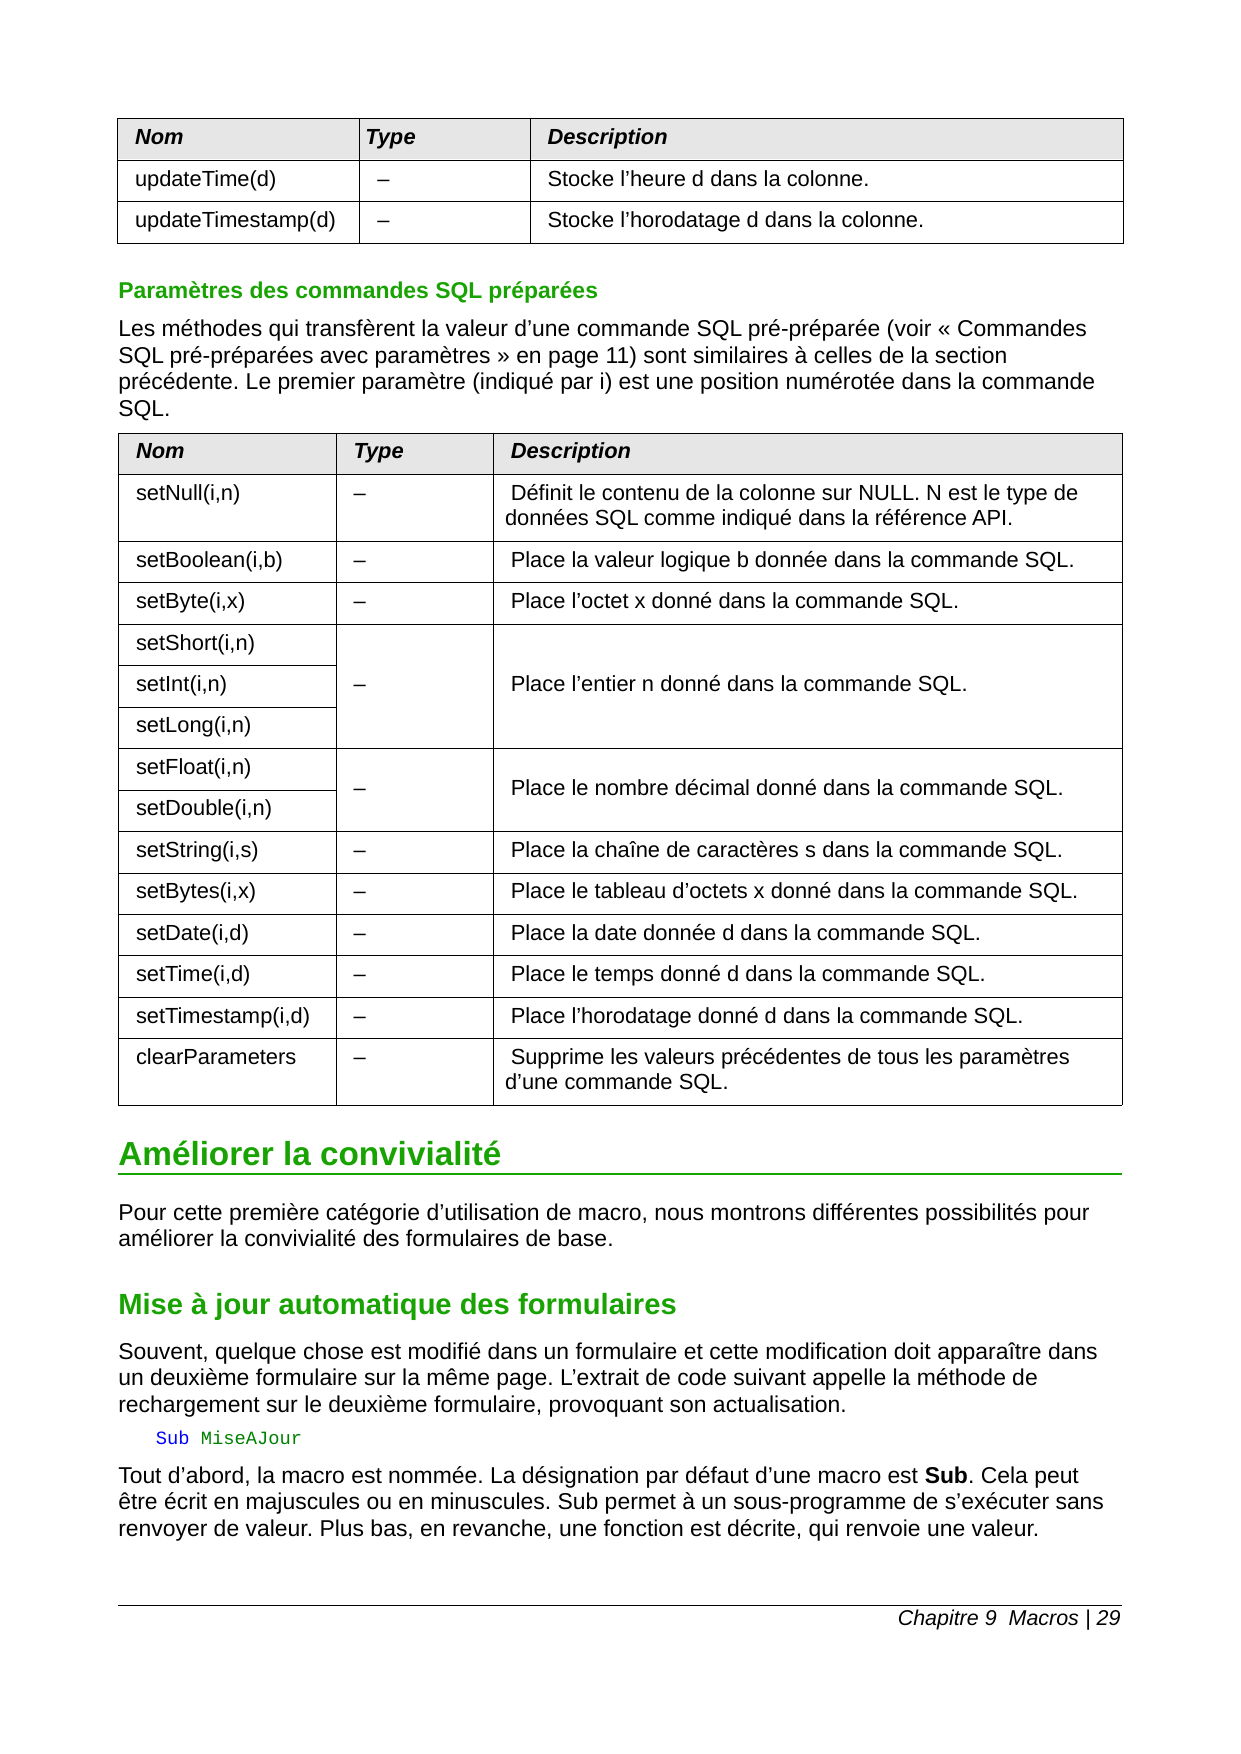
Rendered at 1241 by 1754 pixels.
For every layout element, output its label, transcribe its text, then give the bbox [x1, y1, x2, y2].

table_cell – [337, 1039, 493, 1105]
table_cell – [337, 583, 493, 624]
table_cell setInt(i,n) [119, 666, 336, 707]
table_cell Place l’entier n donné dans la commande SQL. [494, 625, 1122, 748]
table_cell setFloat(i,n) [119, 749, 336, 789]
table_cell Place la valeur logique b donnée dans la commande SQL. [494, 542, 1122, 582]
table_cell clearParameters [119, 1039, 336, 1105]
table_header Description [494, 434, 1122, 474]
subtitle Paramètres des commandes SQL préparées [118, 277, 1122, 303]
table_cell Place le tableau d’octets x donné dans la commande SQL. [494, 874, 1122, 914]
table_cell Place le nombre décimal donné dans la commande SQL. [494, 749, 1122, 831]
table_cell – [337, 915, 493, 955]
table_header Nom [118, 119, 359, 159]
table_cell updateTimestamp(d) [118, 202, 359, 242]
table_cell setTime(i,d) [119, 956, 336, 997]
subtitle Améliorer la convivialité [118, 1134, 1122, 1173]
text Tout d’abord, la macro est nommée. La désignation par défaut d’une macro est Sub. Cela peut être écrit en majuscules ou en minuscules. Sub permet à un sous-programme de s’exécuter sans renvoyer de valeur. Plus bas, en revanche, une fonction est décrite, qui renvoie une valeur. [118, 1462, 1122, 1541]
table_cell – [337, 956, 493, 997]
table_cell setTimestamp(i,d) [119, 998, 336, 1038]
table_cell – [337, 998, 493, 1038]
table_cell Place la chaîne de caractères s dans la commande SQL. [494, 832, 1122, 872]
table_cell – [337, 832, 493, 872]
table_cell setDouble(i,n) [119, 791, 336, 831]
table_cell updateTime(d) [118, 161, 359, 201]
table_cell setDate(i,d) [119, 915, 336, 955]
table_cell – [337, 874, 493, 914]
table_cell Stocke l’horodatage d dans la colonne. [531, 202, 1123, 242]
table_cell setBoolean(i,b) [119, 542, 336, 582]
table_header Type [337, 434, 493, 474]
table_cell Stocke l’heure d dans la colonne. [531, 161, 1123, 201]
table_cell setByte(i,x) [119, 583, 336, 624]
table_cell Supprime les valeurs précédentes de tous les paramètres d’une commande SQL. [494, 1039, 1122, 1105]
table_cell Définit le contenu de la colonne sur NULL. N est le type de données SQL comme indiqué dans la référence API. [494, 475, 1122, 541]
text Les méthodes qui transfèrent la valeur d’une commande SQL pré-préparée (voir « Commandes SQL pré-préparées avec paramètres » en page 11) sont similaires à celles de la section précédente. Le premier paramètre (indiqué par i) est une position numérotée dans la commande SQL. [118, 315, 1122, 421]
table_cell Place la date donnée d dans la commande SQL. [494, 915, 1122, 955]
table_header Type [360, 119, 530, 159]
table_header Description [531, 119, 1123, 159]
table_cell – [337, 625, 493, 748]
text Pour cette première catégorie d’utilisation de macro, nous montrons différentes possibilités pour améliorer la convivialité des formulaires de base. [118, 1199, 1122, 1251]
table_cell – [337, 542, 493, 582]
text Sub MiseAJour [156, 1429, 1122, 1450]
table_cell – [360, 202, 530, 242]
table_cell setShort(i,n) [119, 625, 336, 665]
text Souvent, quelque chose est modifié dans un formulaire et cette modification doit apparaître dans un deuxième formulaire sur la même page. L’extrait de code suivant appelle la méthode de rechargement sur le deuxième formulaire, provoquant son actualisation. [118, 1338, 1122, 1417]
table_cell setBytes(i,x) [119, 874, 336, 914]
table_cell Place le temps donné d dans la commande SQL. [494, 956, 1122, 997]
table_cell Place l’horodatage donné d dans la commande SQL. [494, 998, 1122, 1038]
subtitle Mise à jour automatique des formulaires [118, 1287, 1122, 1320]
table_header Nom [119, 434, 336, 474]
table_cell – [337, 475, 493, 541]
table_cell setString(i,s) [119, 832, 336, 872]
table_cell Place l’octet x donné dans la commande SQL. [494, 583, 1122, 624]
table_cell – [337, 749, 493, 831]
table_cell – [360, 161, 530, 201]
table_cell setLong(i,n) [119, 708, 336, 748]
table_cell setNull(i,n) [119, 475, 336, 541]
